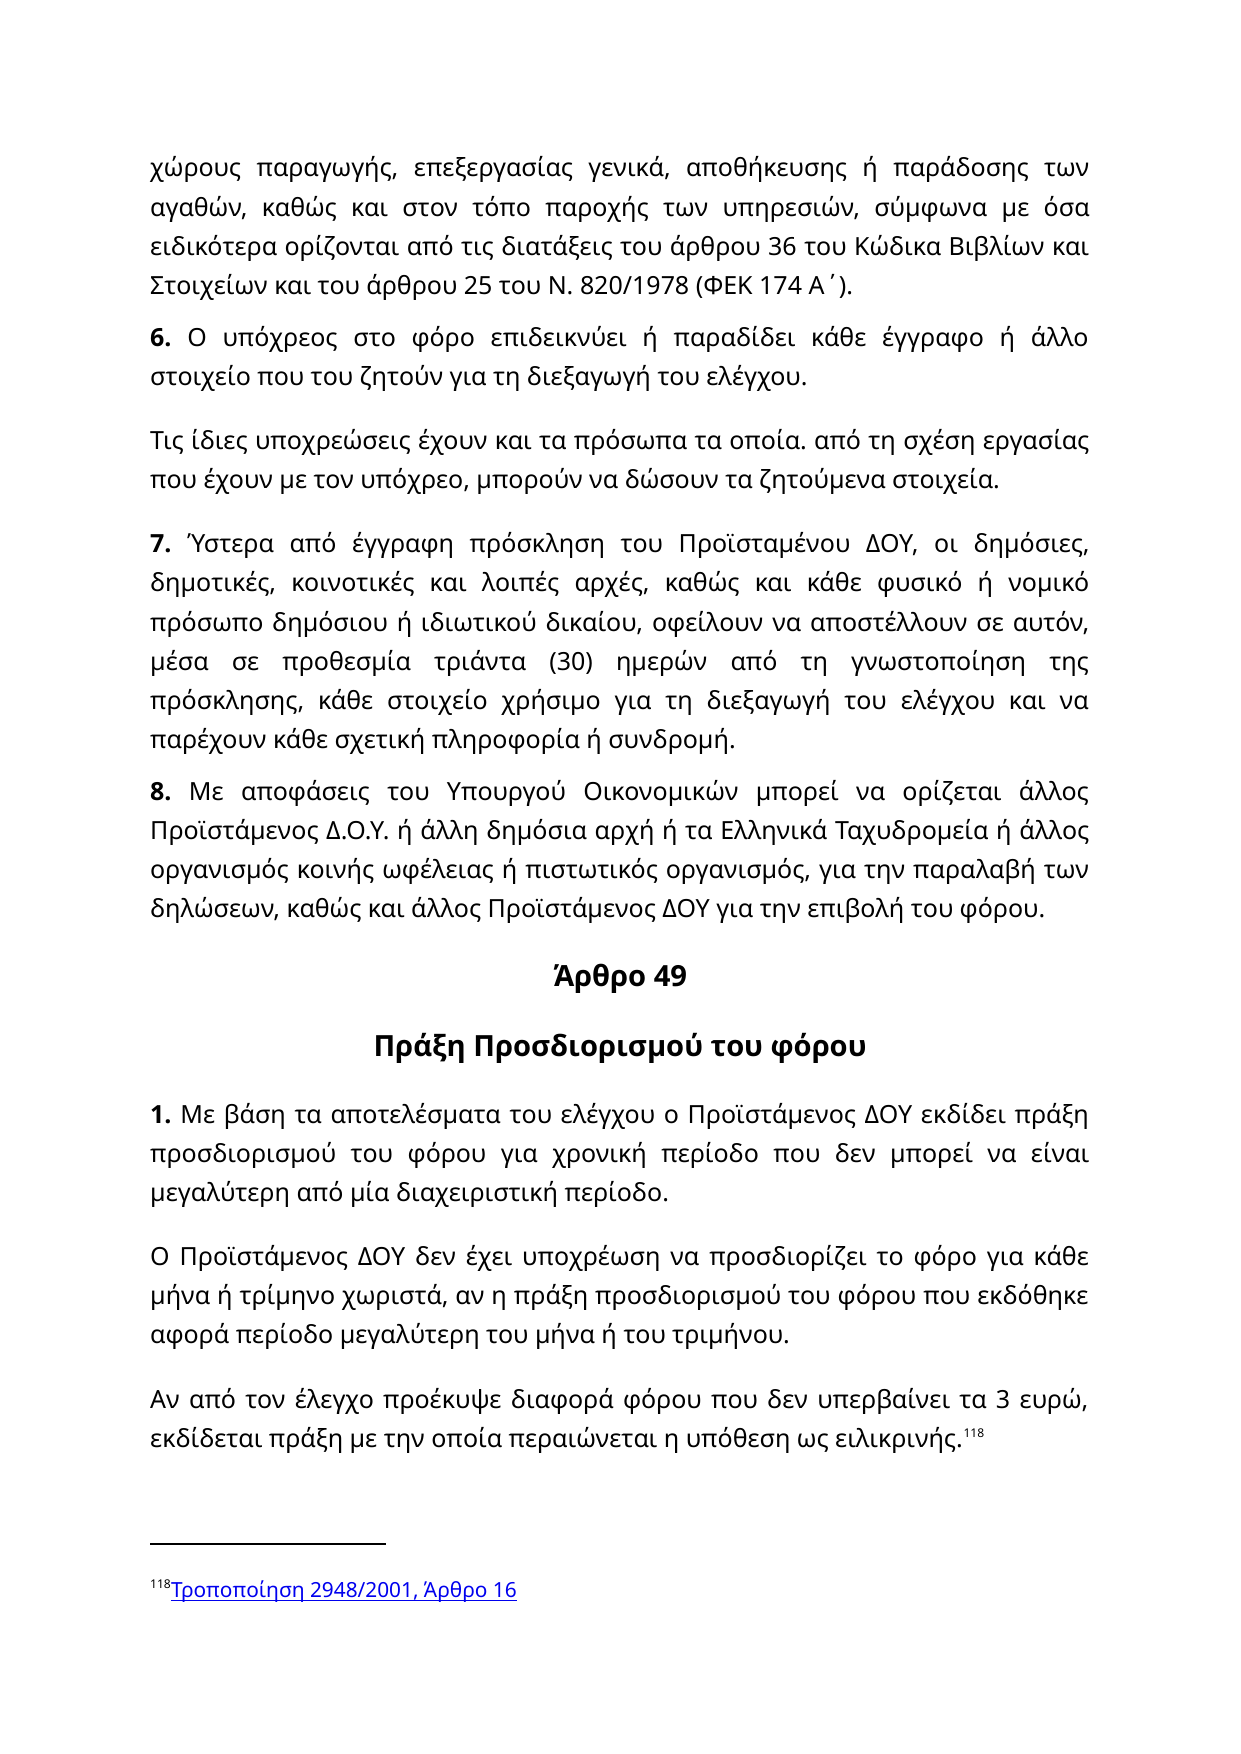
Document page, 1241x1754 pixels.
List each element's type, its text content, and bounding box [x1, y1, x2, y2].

text χώρους παραγωγής, επεξεργασίας γενικά, αποθήκευσης ή παράδοσης των αγαθών, καθώς και στον τόπο παροχής των υπηρεσιών, σύμφωνα με όσα ειδικότερα ορίζονται από τις διατάξεις του άρθρου 36 του Κώδικα Βιβλίων και Στοιχείων και του άρθρου 25 του Ν. 820/1978 (ΦΕΚ 174 Α΄). [150, 150, 1090, 302]
text Αν από τον έλεγχο προέκυψε διαφορά φόρου που δεν υπερβαίνει τα 3 ευρώ, εκδίδεται πράξη με την οποία περαιώνεται η υπόθεση ως ειλικρινής. [150, 1381, 1090, 1454]
text 7. Ύστερα από έγγραφη πρόσκληση του Προϊσταμένου ΔΟΥ, οι δημόσιες, δημοτικές, κοινοτικές και λοιπές αρχές, καθώς και κάθε φυσικό ή νομικό πρόσωπο δημόσιου ή ιδιωτικού δικαίου, οφείλουν να αποστέλλουν σε αυτόν, μέσα σε προθεσμία τριάντα (30) ημερών από τη γνωστοποίηση της πρόσκλησης, κάθε στοιχείο χρήσιμο για τη διεξαγωγή του ελέγχου και να παρέχουν κάθε σχετική πληροφορία ή συνδρομή. [150, 526, 1090, 756]
text 8. Με αποφάσεις του Υπουργού Οικονομικών μπορεί να ορίζεται άλλος Προϊστάμενος Δ.Ο.Υ. ή άλλη δημόσια αρχή ή τα Ελληνικά Ταχυδρομεία ή άλλος οργανισμός κοινής ωφέλειας ή πιστωτικός οργανισμός, για την παραλαβή των δηλώσεων, καθώς και άλλος Προϊστάμενος ΔΟΥ για την επιβολή του φόρου. [150, 773, 1090, 925]
text 1. Με βάση τα αποτελέσματα του ελέγχου ο Προϊστάμενος ΔΟΥ εκδίδει πράξη προσδιορισμού του φόρου για χρονική περίοδο που δεν μπορεί να είναι μεγαλύτερη από μία διαχειριστική περίοδο. [150, 1096, 1090, 1209]
subtitle Πράξη Προσδιορισμού του φόρου [150, 1026, 1090, 1065]
subtitle Άρθρο 49 [150, 955, 1090, 995]
text Ο Προϊστάμενος ΔΟΥ δεν έχει υποχρέωση να προσδιορίζει το φόρο για κάθε μήνα ή τρίμηνο χωριστά, αν η πράξη προσδιορισμού του φόρου που εκδόθηκε αφορά περίοδο μεγαλύτερη του μήνα ή του τριμήνου. [150, 1239, 1090, 1351]
text Τροποποίηση 2948/2001, Άρθρο 16 [150, 1576, 1090, 1604]
text Τις ίδιες υποχρεώσεις έχουν και τα πρόσωπα τα οποία. από τη σχέση εργασίας που έχουν με τον υπόχρεο, μπορούν να δώσουν τα ζητούμενα στοιχεία. [150, 422, 1090, 496]
text 6. Ο υπόχρεος στο φόρο επιδεικνύει ή παραδίδει κάθε έγγραφο ή άλλο στοιχείο που του ζητούν για τη διεξαγωγή του ελέγχου. [150, 319, 1090, 392]
